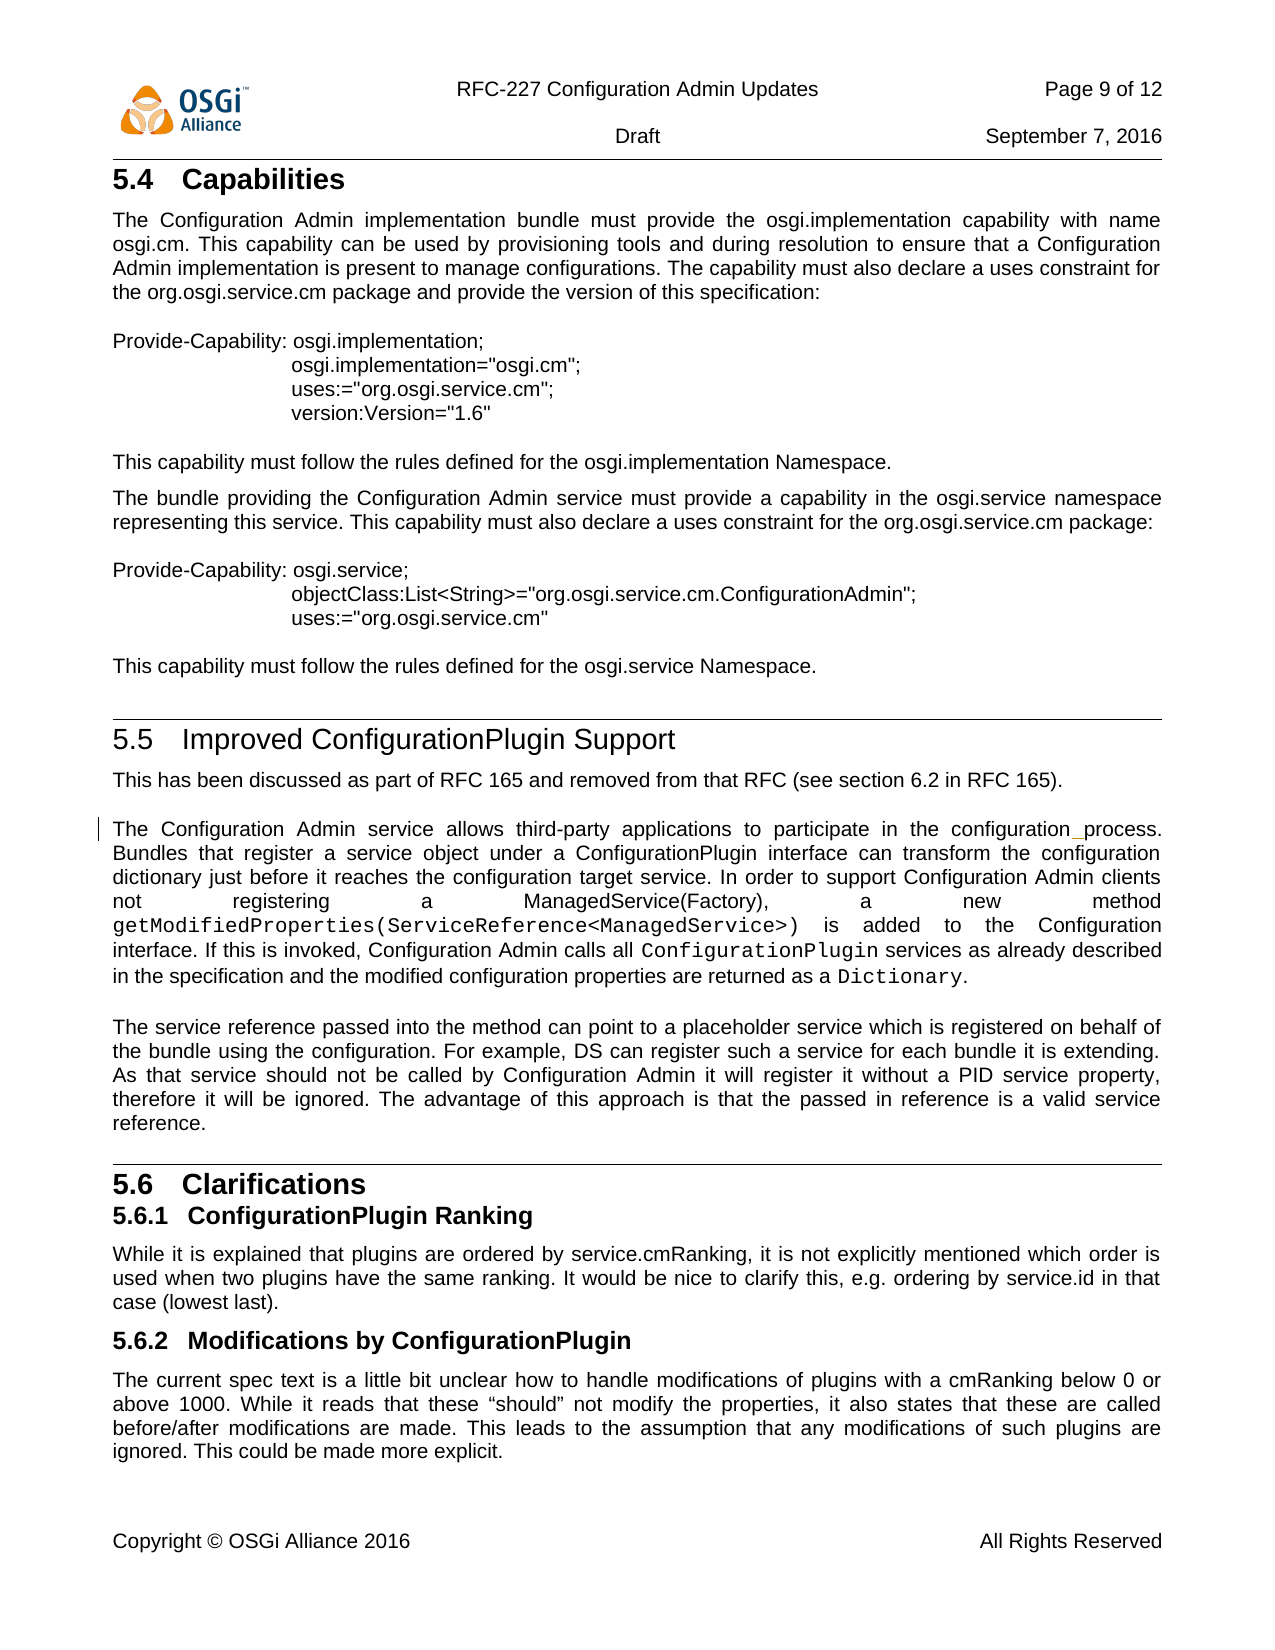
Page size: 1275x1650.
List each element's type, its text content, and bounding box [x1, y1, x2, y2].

picture [113, 78, 257, 142]
text Provide-Capability: osgi.implementation; osgi.implementation="osgi.cm"; uses:="org.osgi.service.cm"; version:Version="1.6" [112, 329, 1162, 425]
text The current spec text is a little bit unclear how to handle modifications of plugins with a cmRanking below 0 or above 1000. While it reads that these “should” not modify the properties, it also states that these are called before/after modifications are made. This leads to the assumption that any modifications of such plugins are ignored. This could be made more explicit. [112, 1367, 1162, 1463]
subtitle Capabilities [112, 160, 1162, 196]
text objectClass:List<String>="org.osgi.service.cm.ConfigurationAdmin"; [112, 582, 1162, 606]
text The bundle providing the Configuration Admin service must provide a capability in the osgi.service namespace representing this service. This capability must also declare a uses constraint for the org.osgi.service.cm package: [112, 486, 1162, 534]
text While it is explained that plugins are ordered by service.cmRanking, it is not explicitly mentioned which order is used when two plugins have the same ranking. It would be nice to clarify this, e.g. ordering by service.id in that case (lowest last). [112, 1242, 1162, 1314]
text This has been discussed as part of RFC 165 and removed from that RFC (see section 6.2 in RFC 165). [112, 768, 1162, 792]
subtitle ConfigurationPlugin Ranking [112, 1201, 1162, 1229]
text Provide-Capability: osgi.service; [112, 558, 1162, 582]
text uses:="org.osgi.service.cm" [112, 606, 1162, 630]
subtitle Clarifications [112, 1165, 1162, 1201]
text This capability must follow the rules defined for the osgi.service Namespace. [112, 654, 1162, 678]
text The Configuration Admin implementation bundle must provide the osgi.implementation capability with name osgi.cm. This capability can be used by provisioning tools and during resolution to ensure that a Configuration Admin implementation is present to manage configurations. The capability must also declare a uses constraint for the org.osgi.service.cm package and provide the version of this specification: [112, 208, 1162, 304]
text This capability must follow the rules defined for the osgi.implementation Namespace. [112, 450, 1162, 474]
text The Configuration Admin service allows third-party applications to participate in the configuration process. Bundles that register a service object under a ConfigurationPlugin interface can transform the configuration dictionary just before it reaches the configuration target service. In order to support Configuration Admin clients not registering a ManagedService(Factory), a new method getModifiedProperties(ServiceReference<ManagedService>) is added to the Configuration interface. If this is invoked, Configuration Admin calls all ConfigurationPlugin services as already described in the specification and the modified configuration properties are returned as a Dictionary. [112, 817, 1162, 990]
subtitle Modifications by ConfigurationPlugin [112, 1326, 1162, 1355]
subtitle Improved ConfigurationPlugin Support [112, 720, 1162, 755]
text The service reference passed into the method can point to a placeholder service which is registered on behalf of the bundle using the configuration. For example, DS can register such a service for each bundle it is extending. As that service should not be called by Configuration Admin it will register it without a PID service property, therefore it will be ignored. The advantage of this approach is that the passed in reference is a valid service reference. [112, 1015, 1162, 1135]
